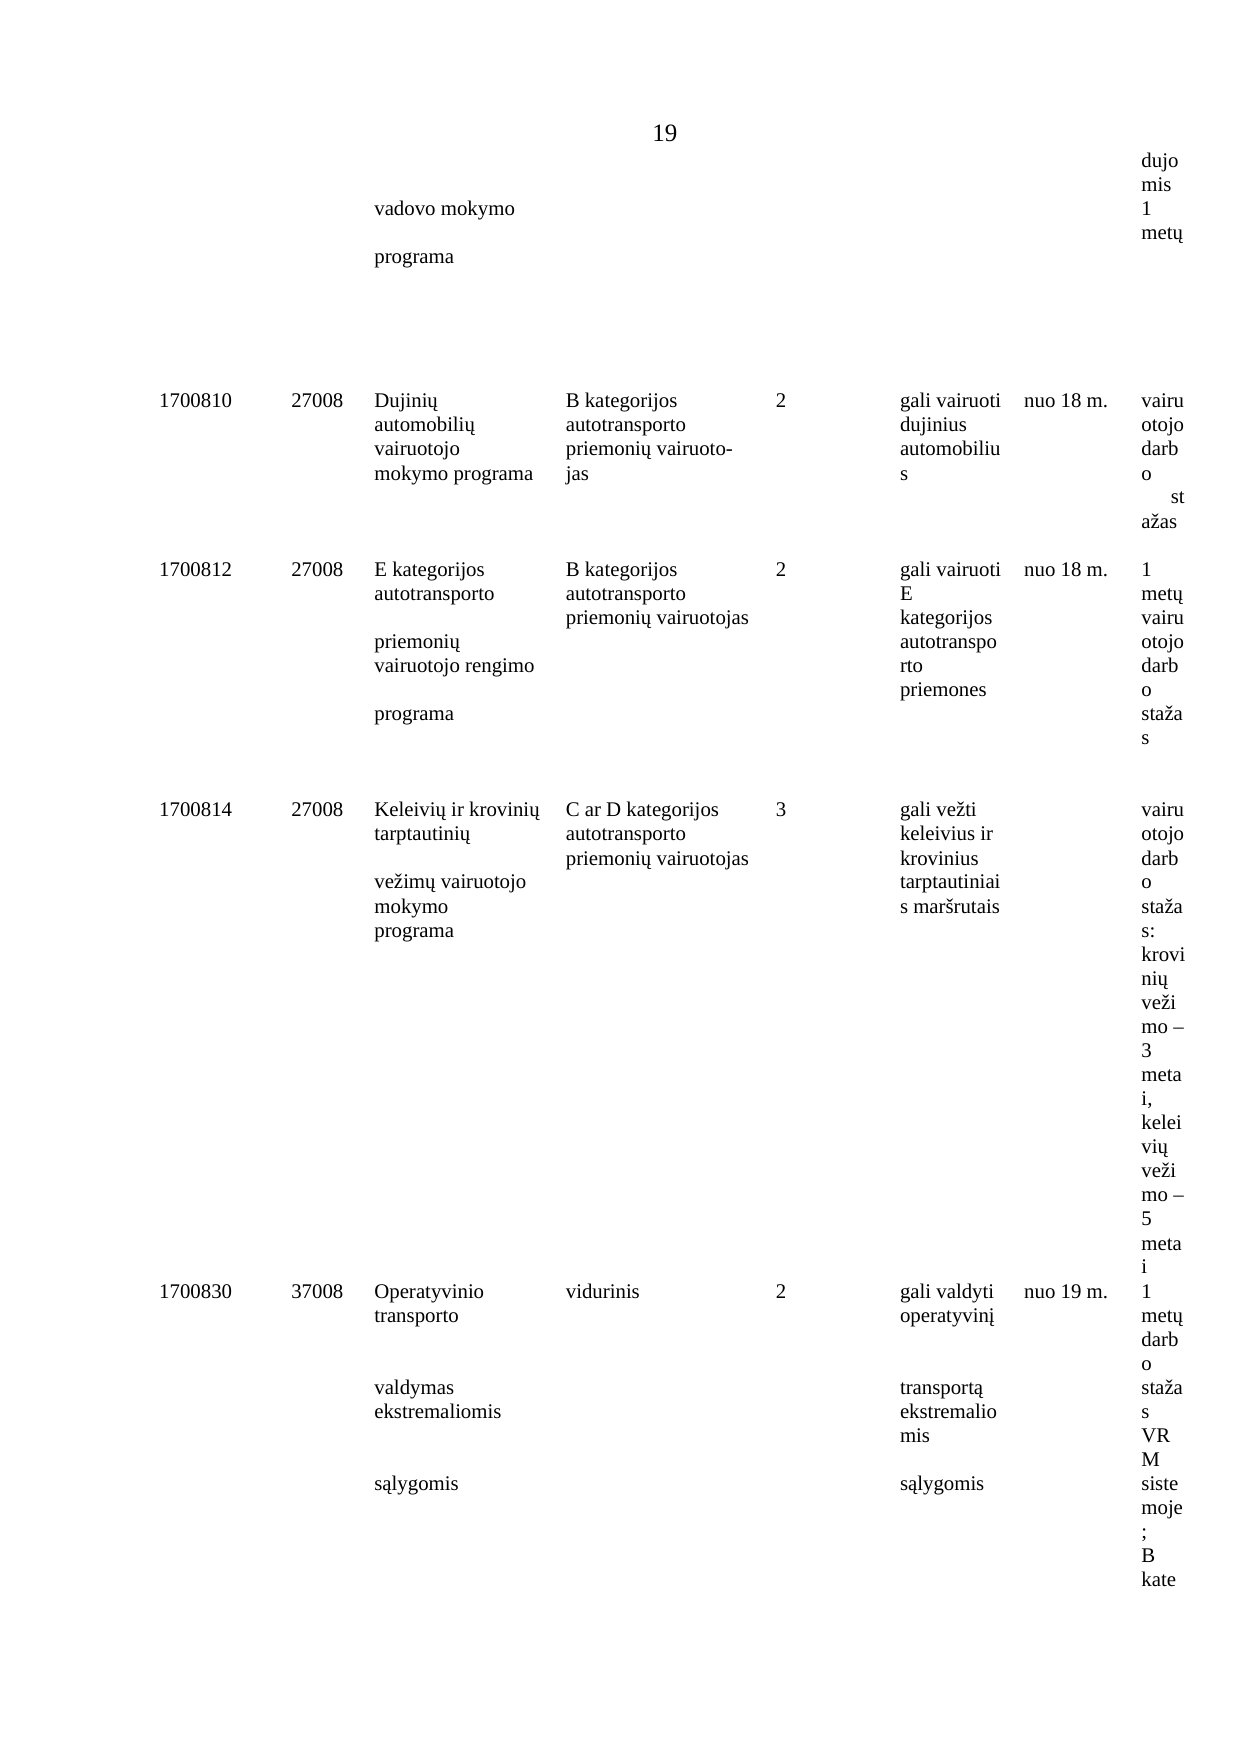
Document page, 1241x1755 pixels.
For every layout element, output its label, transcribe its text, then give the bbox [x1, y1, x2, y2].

table_cell [280, 244, 363, 268]
table_cell [889, 749, 1013, 773]
table_cell [148, 918, 280, 942]
table_cell [280, 148, 363, 196]
table_cell [1013, 773, 1130, 797]
table_cell [554, 316, 764, 340]
table_cell [764, 749, 888, 773]
table_cell [1130, 773, 1196, 797]
table_cell [363, 485, 554, 533]
table_cell [554, 533, 764, 557]
table_cell [280, 942, 363, 966]
table_cell [764, 533, 888, 557]
table_cell [889, 1543, 1013, 1591]
table_cell [1013, 870, 1130, 918]
table_cell [1013, 701, 1130, 749]
table_cell [280, 1471, 363, 1543]
table_cell [554, 244, 764, 268]
table_cell [554, 1543, 764, 1591]
table_cell gali valdyti operatyvinį [889, 1279, 1013, 1375]
table_cell [280, 629, 363, 701]
table_cell [1013, 196, 1130, 244]
table_cell [148, 749, 280, 773]
table_cell 1 metų [1130, 196, 1196, 244]
table_cell 2 [764, 557, 888, 629]
table_cell [1013, 364, 1130, 388]
table_cell tarptautiniais maršrutais [889, 870, 1013, 918]
table_cell [1013, 966, 1130, 1278]
table_cell [148, 460, 280, 484]
table_cell programa [363, 918, 554, 942]
table_cell 1700814 [148, 797, 280, 869]
table_cell sąlygomis [363, 1471, 554, 1543]
table_cell 1 metų vairuotojo darbo stažas [1130, 557, 1196, 749]
table_cell [764, 485, 888, 533]
table_cell [148, 364, 280, 388]
table_cell [1013, 629, 1130, 701]
table_cell [148, 340, 280, 364]
table_cell [764, 629, 888, 701]
table_cell [363, 533, 554, 557]
table_cell [1013, 1543, 1130, 1591]
table_cell [1013, 797, 1130, 869]
table_cell [554, 1471, 764, 1543]
table_cell [764, 1375, 888, 1471]
table_cell vairuotojo darbo stažas: krovinių vežimo – 3 metai, keleivių vežimo – 5 metai [1130, 797, 1196, 1278]
table_cell [1013, 918, 1130, 942]
table_cell [280, 364, 363, 388]
table_cell [889, 316, 1013, 340]
table_cell [280, 460, 363, 484]
table_cell [554, 773, 764, 797]
table_cell [148, 629, 280, 701]
table_cell [764, 244, 888, 268]
table_cell [889, 244, 1013, 268]
table_cell [554, 1375, 764, 1471]
table_cell valdymas ekstremaliomis [363, 1375, 554, 1471]
table_cell [363, 292, 554, 316]
table_cell [1130, 292, 1196, 316]
table_cell 1700830 [148, 1279, 280, 1375]
table_cell [280, 533, 363, 557]
table_cell [889, 148, 1013, 196]
table_cell [148, 533, 280, 557]
table_cell [1013, 533, 1130, 557]
table_cell 3 [764, 797, 888, 869]
table_cell [1013, 485, 1130, 533]
table_cell [889, 364, 1013, 388]
table_cell [148, 196, 280, 244]
table_cell 2 [764, 1279, 888, 1375]
table_cell autotransporto priemones [889, 629, 1013, 701]
table_cell [363, 268, 554, 292]
table_cell [1013, 460, 1130, 484]
table_cell [148, 485, 280, 533]
table_cell [764, 966, 888, 1278]
table_cell [889, 340, 1013, 364]
table_cell [889, 533, 1013, 557]
table_cell [148, 292, 280, 316]
table_cell [764, 942, 888, 966]
table_cell 1700812 [148, 557, 280, 629]
table_cell [889, 942, 1013, 966]
table_cell [148, 316, 280, 340]
table_cell vadovo mokymo [363, 196, 554, 244]
table_cell [764, 773, 888, 797]
table_cell [889, 485, 1013, 533]
table_cell programa [363, 244, 554, 268]
table_cell [1013, 942, 1130, 966]
table_cell [554, 148, 764, 196]
table_cell [280, 773, 363, 797]
table_cell [1130, 364, 1196, 388]
table_cell sistemoje; [1130, 1471, 1196, 1543]
table_cell transportą ekstremaliomis [889, 1375, 1013, 1471]
table_cell [280, 485, 363, 533]
table_cell [764, 1543, 888, 1591]
table_cell [280, 749, 363, 773]
table_cell [764, 364, 888, 388]
table_cell [148, 870, 280, 918]
table_cell [764, 340, 888, 364]
table_cell Keleivių ir krovinių tarptautinių [363, 797, 554, 869]
table_cell [363, 773, 554, 797]
table_cell Operatyvinio transporto [363, 1279, 554, 1375]
table_cell [280, 268, 363, 292]
table_cell E kategorijos autotransporto [363, 557, 554, 629]
table_cell [889, 773, 1013, 797]
table_cell [363, 364, 554, 388]
table_cell [1130, 244, 1196, 268]
table_cell [148, 244, 280, 268]
table_cell [148, 1375, 280, 1471]
table_cell [889, 196, 1013, 244]
table_cell vairuotojo darbo stažas [1130, 388, 1196, 533]
table_cell [280, 918, 363, 942]
table_cell [1013, 749, 1130, 773]
table_cell [280, 316, 363, 340]
table_cell [280, 292, 363, 316]
table_cell [889, 918, 1013, 942]
table_cell sąlygomis [889, 1471, 1013, 1543]
table_cell [1013, 244, 1130, 268]
table_cell C ar D kategorijos autotransporto priemonių vairuotojas [554, 797, 764, 1278]
table_cell 27008 [280, 388, 363, 460]
table_cell [1130, 316, 1196, 340]
table_cell vidurinis [554, 1279, 764, 1375]
table_cell [1013, 1471, 1130, 1543]
table_cell [1013, 268, 1130, 292]
table_cell [889, 292, 1013, 316]
table_cell mokymo programa [363, 460, 554, 484]
table_cell [1130, 340, 1196, 364]
table_cell [764, 1471, 888, 1543]
table_cell dujomis [1130, 148, 1196, 196]
table_cell [280, 701, 363, 749]
table_cell nuo 18 m. [1013, 557, 1130, 629]
table_cell gali vairuoti E kategorijos [889, 557, 1013, 629]
table_cell gali vairuoti dujinius automobilius [889, 388, 1013, 484]
table_cell [148, 1471, 280, 1543]
table_cell [764, 870, 888, 918]
table_cell 37008 [280, 1279, 363, 1375]
table_cell [764, 148, 888, 196]
table_cell [889, 966, 1013, 1278]
table_cell 1 metų darbo [1130, 1279, 1196, 1375]
table_cell [280, 1543, 363, 1591]
table_cell 1700810 [148, 388, 280, 460]
table_cell [148, 268, 280, 292]
table_cell priemonių vairuotojo rengimo [363, 629, 554, 701]
table_cell nuo 18 m. [1013, 388, 1130, 460]
table_cell [148, 966, 280, 1278]
table_cell [363, 942, 554, 966]
table_cell 27008 [280, 557, 363, 629]
table_cell [554, 196, 764, 244]
table_cell [148, 942, 280, 966]
table_cell [1013, 292, 1130, 316]
table_cell [280, 1375, 363, 1471]
table_cell [764, 316, 888, 340]
table_cell [148, 773, 280, 797]
table_cell [148, 1543, 280, 1591]
table_cell [1130, 749, 1196, 773]
table_cell 2 [764, 388, 888, 460]
table_cell [1013, 316, 1130, 340]
table_cell [889, 268, 1013, 292]
table_cell [280, 966, 363, 1278]
table_cell [280, 340, 363, 364]
table_cell [363, 749, 554, 773]
table_cell [889, 701, 1013, 749]
table_cell 27008 [280, 797, 363, 869]
table_cell [148, 701, 280, 749]
table_cell [554, 292, 764, 316]
table_cell [764, 292, 888, 316]
table_cell [1013, 1375, 1130, 1471]
table_cell [363, 1543, 554, 1591]
table_cell B kate [1130, 1543, 1196, 1591]
table_cell [363, 340, 554, 364]
table_cell [280, 870, 363, 918]
table_cell B kategorijos autotransporto priemonių vairuoto-jas [554, 388, 764, 533]
table_cell [363, 966, 554, 1278]
table_cell nuo 19 m. [1013, 1279, 1130, 1375]
table_cell [1013, 148, 1130, 196]
table_cell [554, 340, 764, 364]
table_cell [1130, 268, 1196, 292]
table_cell vežimų vairuotojo mokymo [363, 870, 554, 918]
table_cell [554, 268, 764, 292]
table_cell Dujinių automobilių vairuotojo [363, 388, 554, 460]
table_cell [764, 196, 888, 244]
table_cell gali vežti keleivius ir krovinius [889, 797, 1013, 869]
table_cell [764, 460, 888, 484]
table_cell [1013, 340, 1130, 364]
table_cell [280, 196, 363, 244]
table_cell stažas VRM [1130, 1375, 1196, 1471]
table_cell [764, 918, 888, 942]
table_cell [148, 148, 280, 196]
table_cell [363, 148, 554, 196]
table_cell [764, 701, 888, 749]
table_cell [764, 268, 888, 292]
table_cell [363, 316, 554, 340]
table_cell B kategorijos autotransporto priemonių vairuotojas [554, 557, 764, 773]
table_cell [1130, 533, 1196, 557]
table_cell programa [363, 701, 554, 749]
table_cell [554, 364, 764, 388]
